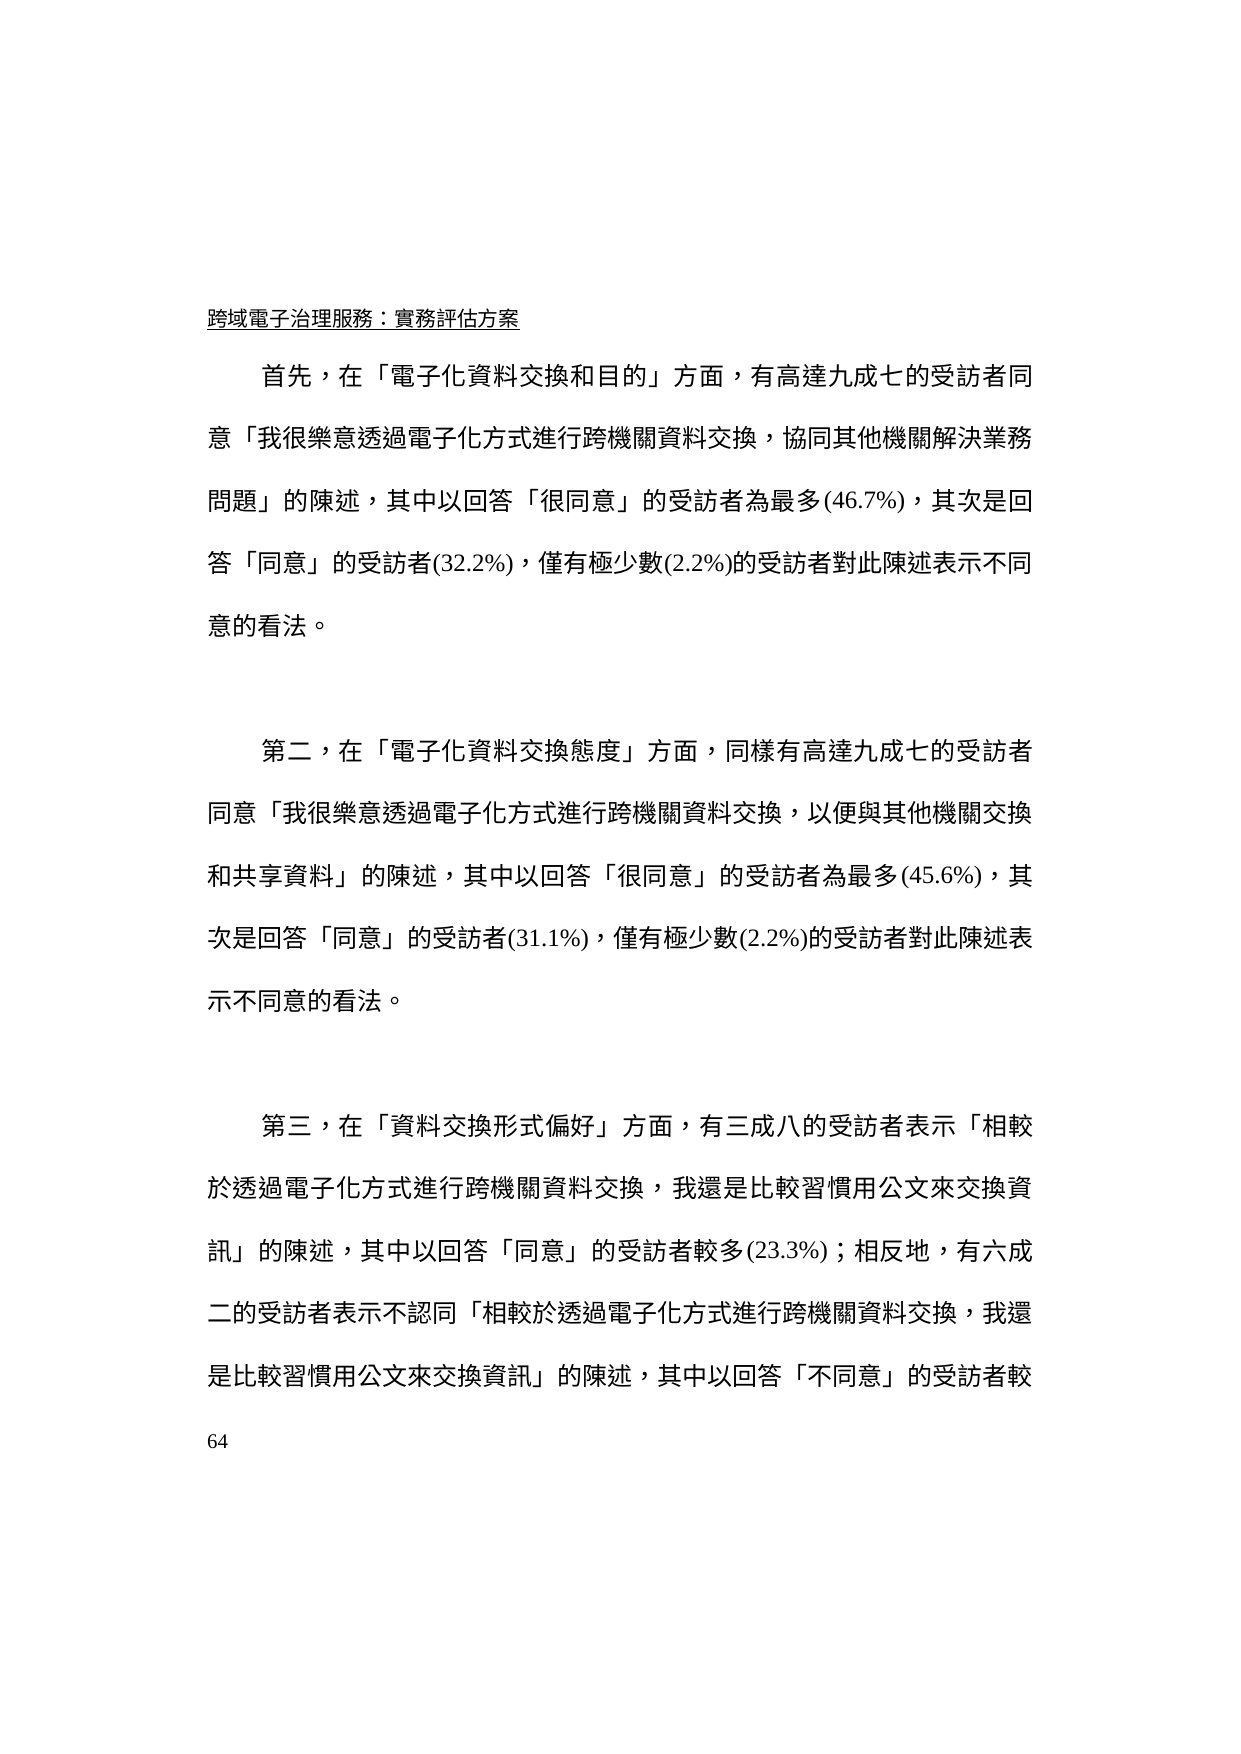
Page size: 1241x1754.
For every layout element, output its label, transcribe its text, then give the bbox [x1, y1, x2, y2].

text 第二，在「電子化資料交換態度」方面，同樣有高達九成七的受訪者同意「我很樂意透過電子化方式進行跨機關資料交換，以便與其他機關交換和共享資料」的陳述，其中以回答「很同意」的受訪者為最多(45.6%)，其次是回答「同意」的受訪者(31.1%)，僅有極少數(2.2%)的受訪者對此陳述表示不同意的看法。 [207, 708, 1033, 1020]
text 首先，在「電子化資料交換和目的」方面，有高達九成七的受訪者同意「我很樂意透過電子化方式進行跨機關資料交換，協同其他機關解決業務問題」的陳述，其中以回答「很同意」的受訪者為最多(46.7%)，其次是回答「同意」的受訪者(32.2%)，僅有極少數(2.2%)的受訪者對此陳述表示不同意的看法。 [207, 333, 1033, 645]
text 第三，在「資料交換形式偏好」方面，有三成八的受訪者表示「相較於透過電子化方式進行跨機關資料交換，我還是比較習慣用公文來交換資訊」的陳述，其中以回答「同意」的受訪者較多(23.3%)；相反地，有六成二的受訪者表示不認同「相較於透過電子化方式進行跨機關資料交換，我還是比較習慣用公文來交換資訊」的陳述，其中以回答「不同意」的受訪者較 [207, 1083, 1033, 1395]
